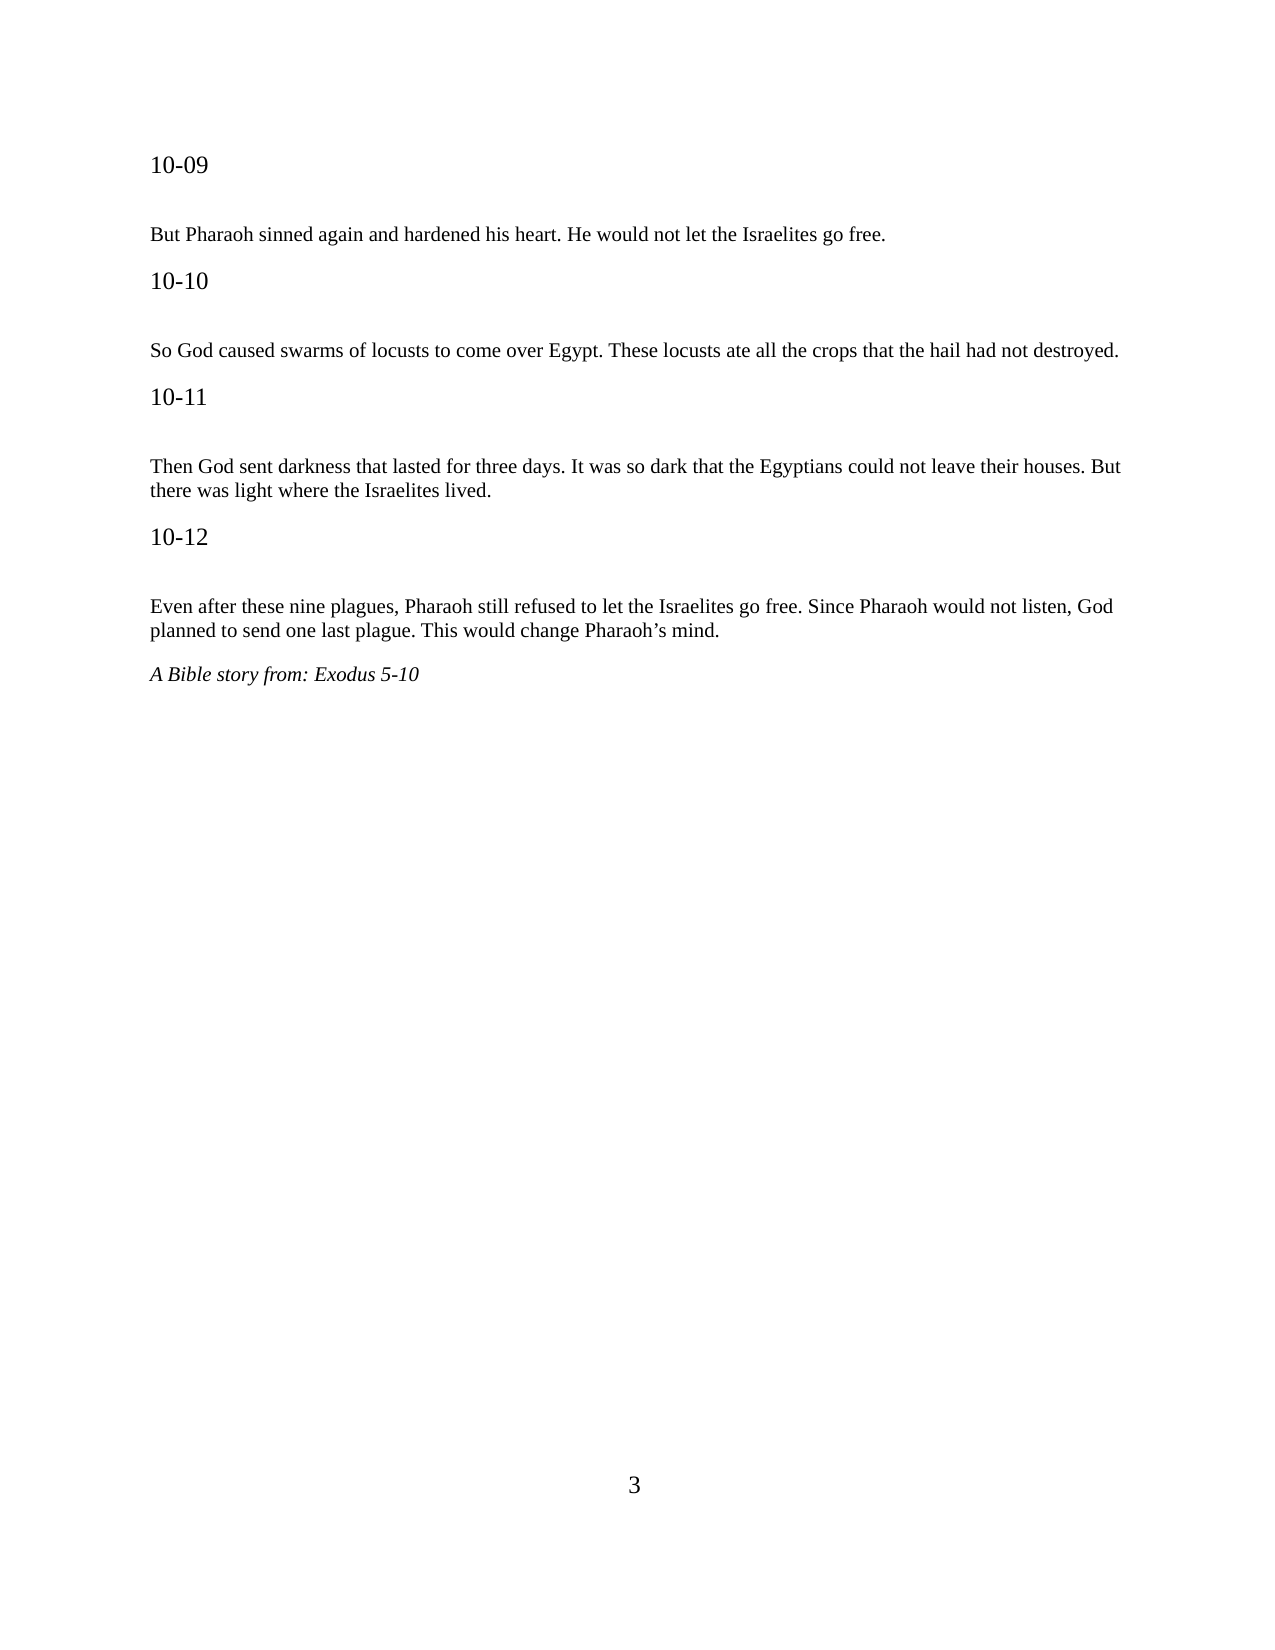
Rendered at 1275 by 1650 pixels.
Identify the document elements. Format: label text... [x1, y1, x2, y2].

subtitle 10-11 [150, 382, 1125, 410]
subtitle 10-10 [150, 266, 1125, 294]
text A Bible story from: Exodus 5-10 [150, 661, 1125, 686]
subtitle 10-09 [150, 150, 1125, 179]
text But Pharaoh sinned again and hardened his heart. He would not let the Israelites go free. [150, 222, 1125, 246]
text Even after these nine plagues, Pharaoh still refused to let the Israelites go free. Since Pharaoh would not listen, God planned to send one last plague. This would change Pharaoh’s mind. [150, 594, 1125, 642]
text Then God sent darkness that lasted for three days. It was so dark that the Egyptians could not leave their houses. But there was light where the Israelites lived. [150, 454, 1125, 502]
text So God caused swarms of locusts to come over Egypt. These locusts ate all the crops that the hail had not destroyed. [150, 338, 1125, 362]
subtitle 10-12 [150, 522, 1125, 550]
